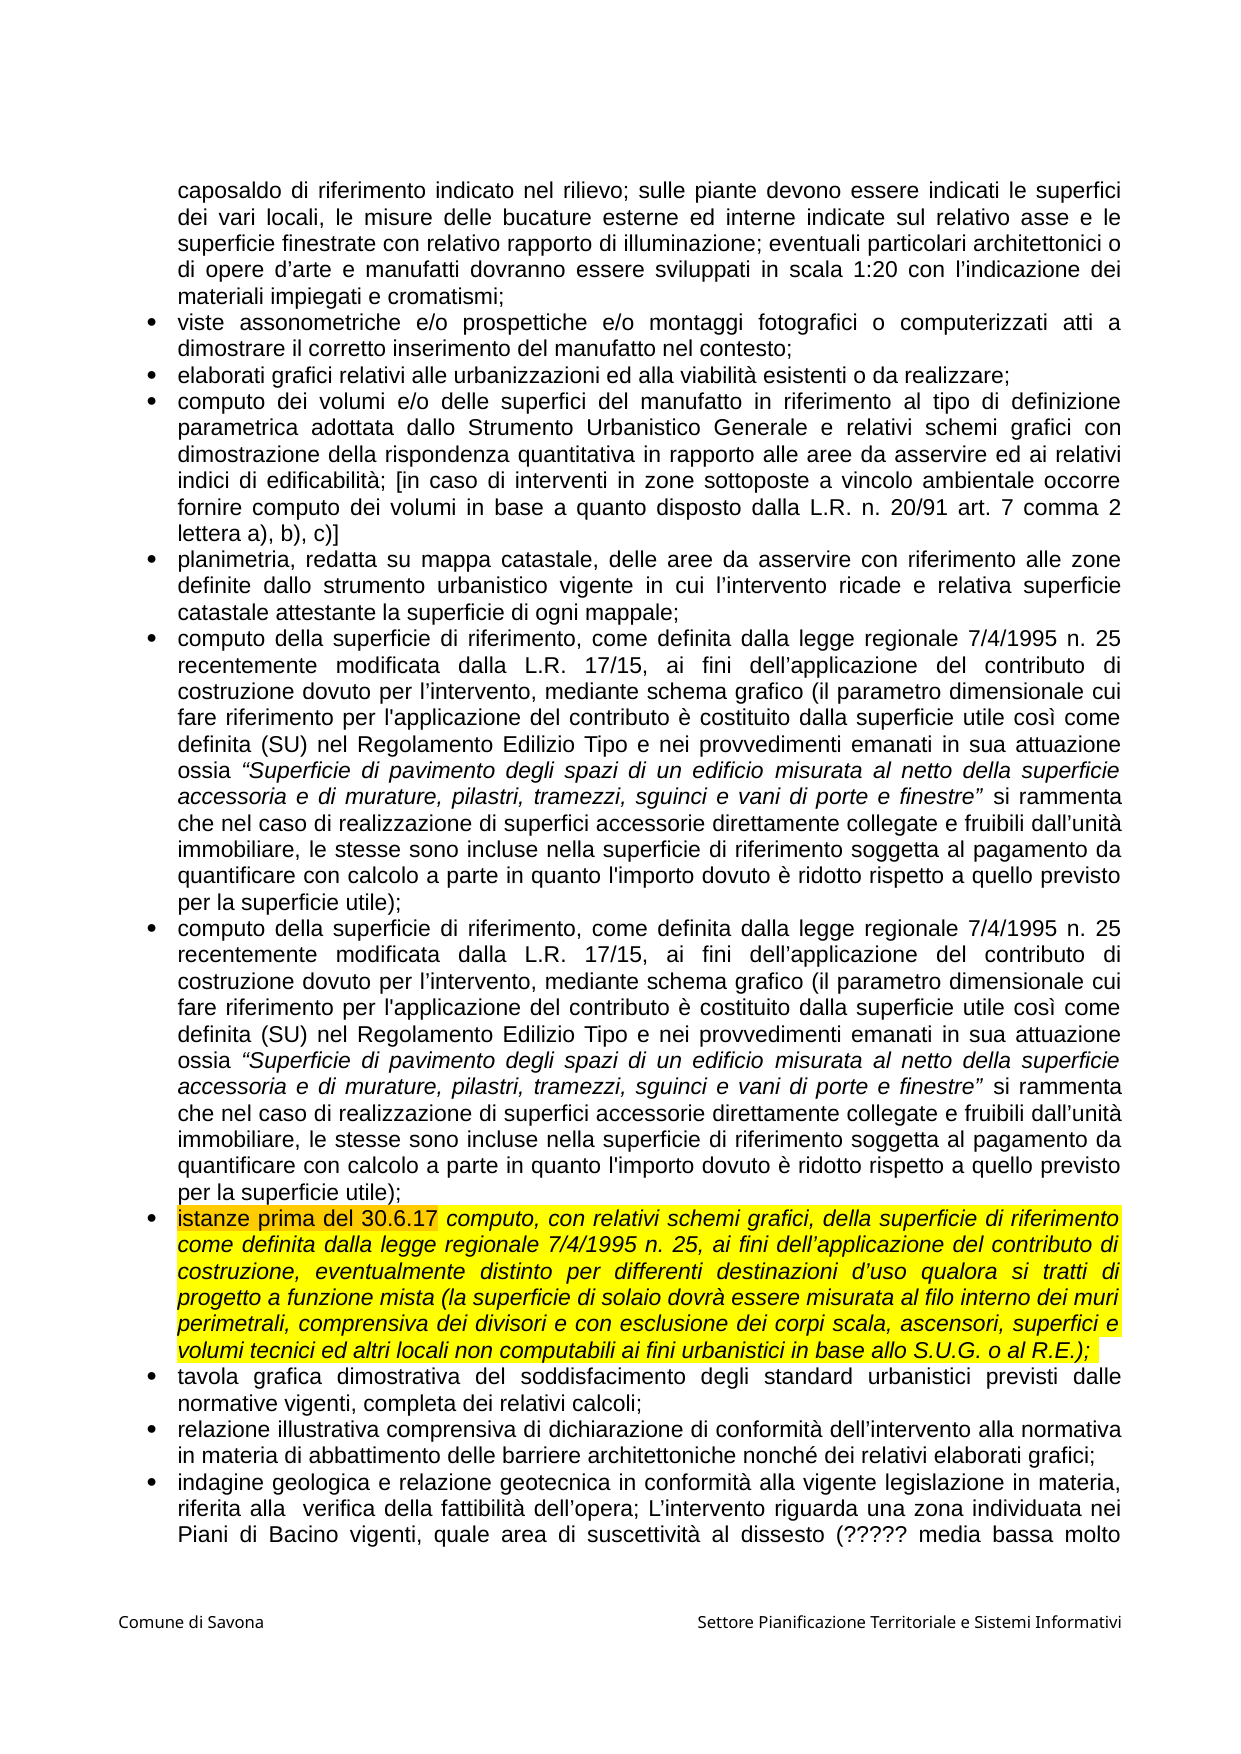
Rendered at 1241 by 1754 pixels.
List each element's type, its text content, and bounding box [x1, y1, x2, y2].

list caposaldo di riferimento indicato nel rilievo; sulle piante devono essere indicati le superfici dei vari locali, le misure delle bucature esterne ed interne indicate sul relativo asse e le superficie finestrate con relativo rapporto di illuminazione; eventuali particolari architettonici o di opere d’arte e manufatti dovranno essere sviluppati in scala 1:20 con l’indicazione dei materiali impiegati e cromatismi; [148, 177, 1122, 309]
list tavola grafica dimostrativa del soddisfacimento degli standard urbanistici previsti dalle normative vigenti, completa dei relativi calcoli; [148, 1363, 1122, 1416]
list relazione illustrativa comprensiva di dichiarazione di conformità dell’intervento alla normativa in materia di abbattimento delle barriere architettoniche nonché dei relativi elaborati grafici; [148, 1416, 1122, 1468]
list computo dei volumi e/o delle superfici del manufatto in riferimento al tipo di definizione parametrica adottata dallo Strumento Urbanistico Generale e relativi schemi grafici con dimostrazione della rispondenza quantitativa in rapporto alle aree da asservire ed ai relativi indici di edificabilità; [in caso di interventi in zone sottoposte a vincolo ambientale occorre fornire computo dei volumi in base a quanto disposto dalla L.R. n. 20/91 art. 7 comma 2 lettera a), b), c)] [148, 388, 1122, 546]
list istanze prima del 30.6.17 computo, con relativi schemi grafici, della superficie di riferimento come definita dalla legge regionale 7/4/1995 n. 25, ai fini dell’applicazione del contributo di costruzione, eventualmente distinto per differenti destinazioni d’uso qualora si tratti di progetto a funzione mista (la superficie di solaio dovrà essere misurata al filo interno dei muri perimetrali, comprensiva dei divisori e con esclusione dei corpi scala, ascensori, superfici e volumi tecnici ed altri locali non computabili ai fini urbanistici in base allo S.U.G. o al R.E.); [148, 1205, 1122, 1363]
list planimetria, redatta su mappa catastale, delle aree da asservire con riferimento alle zone definite dallo strumento urbanistico vigente in cui l’intervento ricade e relativa superficie catastale attestante la superficie di ogni mappale; [148, 546, 1122, 625]
list computo della superficie di riferimento, come definita dalla legge regionale 7/4/1995 n. 25 recentemente modificata dalla L.R. 17/15, ai fini dell’applicazione del contributo di costruzione dovuto per l’intervento, mediante schema grafico (il parametro dimensionale cui fare riferimento per l'applicazione del contributo è costituito dalla superficie utile così come definita (SU) nel Regolamento Edilizio Tipo e nei provvedimenti emanati in sua attuazione ossia “Superficie di pavimento degli spazi di un edificio misurata al netto della superficie accessoria e di murature, pilastri, tramezzi, sguinci e vani di porte e finestre” si rammenta che nel caso di realizzazione di superfici accessorie direttamente collegate e fruibili dall’unità immobiliare, le stesse sono incluse nella superficie di riferimento soggetta al pagamento da quantificare con calcolo a parte in quanto l'importo dovuto è ridotto rispetto a quello previsto per la superficie utile); [148, 915, 1122, 1205]
list indagine geologica e relazione geotecnica in conformità alla vigente legislazione in materia, riferita alla verifica della fattibilità dell’opera; L’intervento riguarda una zona individuata nei Piani di Bacino vigenti, quale area di suscettività al dissesto (????? media bassa molto [148, 1468, 1122, 1548]
list viste assonometriche e/o prospettiche e/o montaggi fotografici o computerizzati atti a dimostrare il corretto inserimento del manufatto nel contesto; [148, 309, 1122, 362]
list elaborati grafici relativi alle urbanizzazioni ed alla viabilità esistenti o da realizzare; [148, 362, 1122, 388]
list computo della superficie di riferimento, come definita dalla legge regionale 7/4/1995 n. 25 recentemente modificata dalla L.R. 17/15, ai fini dell’applicazione del contributo di costruzione dovuto per l’intervento, mediante schema grafico (il parametro dimensionale cui fare riferimento per l'applicazione del contributo è costituito dalla superficie utile così come definita (SU) nel Regolamento Edilizio Tipo e nei provvedimenti emanati in sua attuazione ossia “Superficie di pavimento degli spazi di un edificio misurata al netto della superficie accessoria e di murature, pilastri, tramezzi, sguinci e vani di porte e finestre” si rammenta che nel caso di realizzazione di superfici accessorie direttamente collegate e fruibili dall’unità immobiliare, le stesse sono incluse nella superficie di riferimento soggetta al pagamento da quantificare con calcolo a parte in quanto l'importo dovuto è ridotto rispetto a quello previsto per la superficie utile); [148, 625, 1122, 915]
